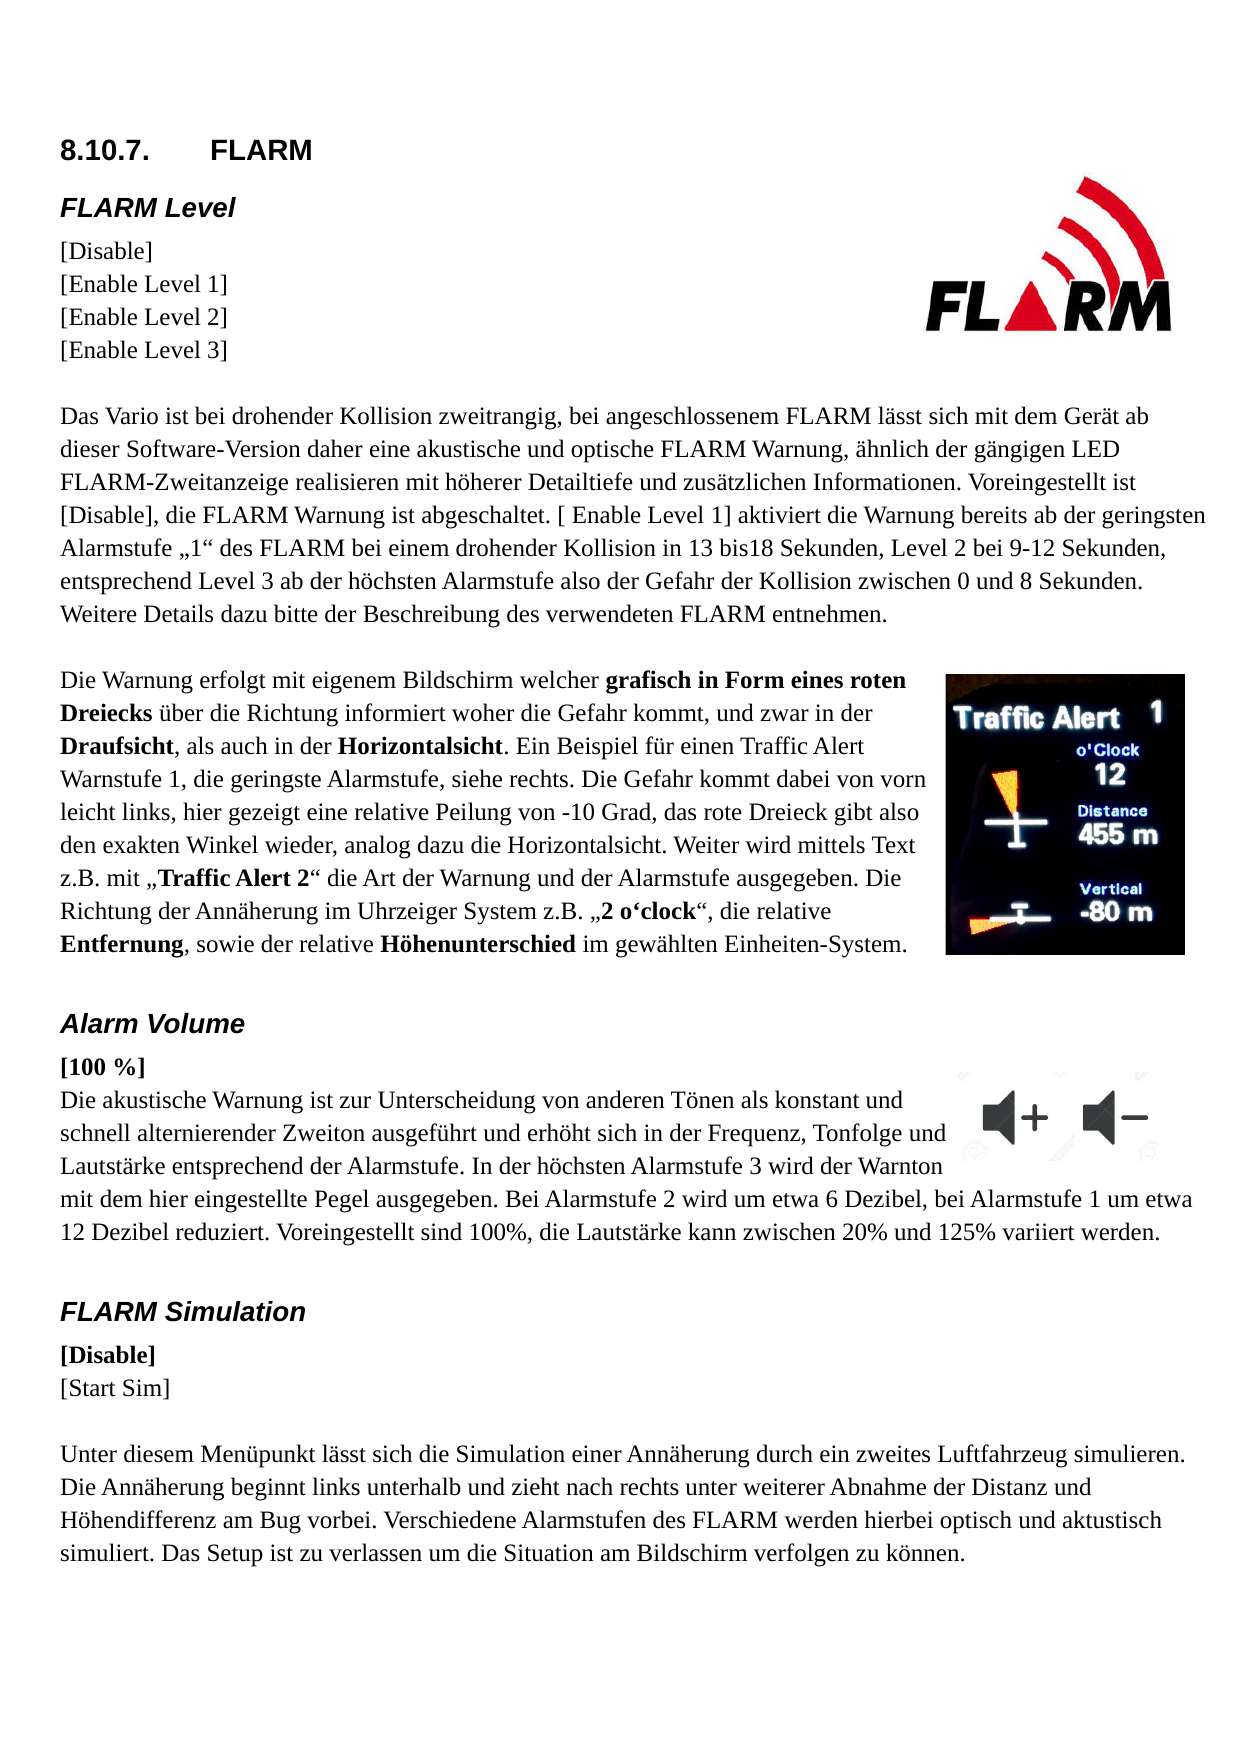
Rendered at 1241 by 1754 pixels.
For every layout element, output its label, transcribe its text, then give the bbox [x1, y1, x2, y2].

text [Enable Level 2] [60, 302, 922, 331]
picture [922, 172, 1174, 334]
text [1174, 302, 1207, 331]
text [Disable] [60, 1340, 1207, 1369]
subtitle Alarm Volume [60, 1008, 1207, 1040]
text [1174, 236, 1207, 264]
text [Enable Level 1] [60, 269, 922, 298]
text [Disable] [60, 236, 922, 264]
text Die akustische Warnung ist zur Unterscheidung von anderen Tönen als konstant und schnell alternierender Zweiton ausgeführt und erhöht sich in der Frequenz, Tonfolge und Lautstärke entsprechend der Alarmstufe. In der höchsten Alarmstufe 3 wird der Warnton mit dem hier eingestellte Pegel ausgegeben. Bei Alarmstufe 2 wird um etwa 6 Dezibel, bei Alarmstufe 1 um etwa 12 Dezibel reduziert. Voreingestellt sind 100%, die Lautstärke kann zwischen 20% und 125% variiert werden. [60, 1085, 1207, 1246]
subtitle [1174, 191, 1207, 223]
text [Enable Level 3] [60, 335, 1207, 364]
subtitle FLARM [60, 133, 1207, 166]
text Die Warnung erfolgt mit eigenem Bildschirm welcher grafisch in Form eines roten Dreiecks über die Richtung informiert woher die Gefahr kommt, und zwar in der Draufsicht, als auch in der Horizontalsicht. Ein Beispiel für einen Traffic Alert Warnstufe 1, die geringste Alarmstufe, siehe rechts. Die Gefahr kommt dabei von vorn leicht links, hier gezeigt eine relative Peilung von -10 Grad, das rote Dreieck gibt also den exakten Winkel wieder, analog dazu die Horizontalsicht. Weiter wird mittels Text z.B. mit „Traffic Alert 2“ die Art der Warnung und der Alarmstufe ausgegeben. Die Richtung der Annäherung im Uhrzeiger System z.B. „2 o‘clock“, die relative Entfernung, sowie der relative Höhenunterschied im gewählten Einheiten-System. [60, 665, 1207, 958]
subtitle FLARM Level [60, 191, 922, 223]
text [1174, 269, 1207, 298]
text [Start Sim] [60, 1373, 1207, 1402]
subtitle FLARM Simulation [60, 1296, 1207, 1328]
text [100 %] [60, 1052, 1207, 1081]
picture [949, 1072, 1160, 1161]
picture [945, 674, 1185, 955]
text Unter diesem Menüpunkt lässt sich die Simulation einer Annäherung durch ein zweites Luftfahrzeug simulieren. Die Annäherung beginnt links unterhalb und zieht nach rechts unter weiterer Abnahme der Distanz und Höhendifferenz am Bug vorbei. Verschiedene Alarmstufen des FLARM werden hierbei optisch und aktustisch simuliert. Das Setup ist zu verlassen um die Situation am Bildschirm verfolgen zu können. [60, 1439, 1207, 1567]
text Das Vario ist bei drohender Kollision zweitrangig, bei angeschlossenem FLARM lässt sich mit dem Gerät ab dieser Software-Version daher eine akustische und optische FLARM Warnung, ähnlich der gängigen LED FLARM-Zweitanzeige realisieren mit höherer Detailtiefe und zusätzlichen Informationen. Voreingestellt ist [Disable], die FLARM Warnung ist abgeschaltet. [ Enable Level 1] aktiviert die Warnung bereits ab der geringsten Alarmstufe „1“ des FLARM bei einem drohender Kollision in 13 bis18 Sekunden, Level 2 bei 9-12 Sekunden, entsprechend Level 3 ab der höchsten Alarmstufe also der Gefahr der Kollision zwischen 0 und 8 Sekunden. Weitere Details dazu bitte der Beschreibung des verwendeten FLARM entnehmen. [60, 401, 1207, 628]
